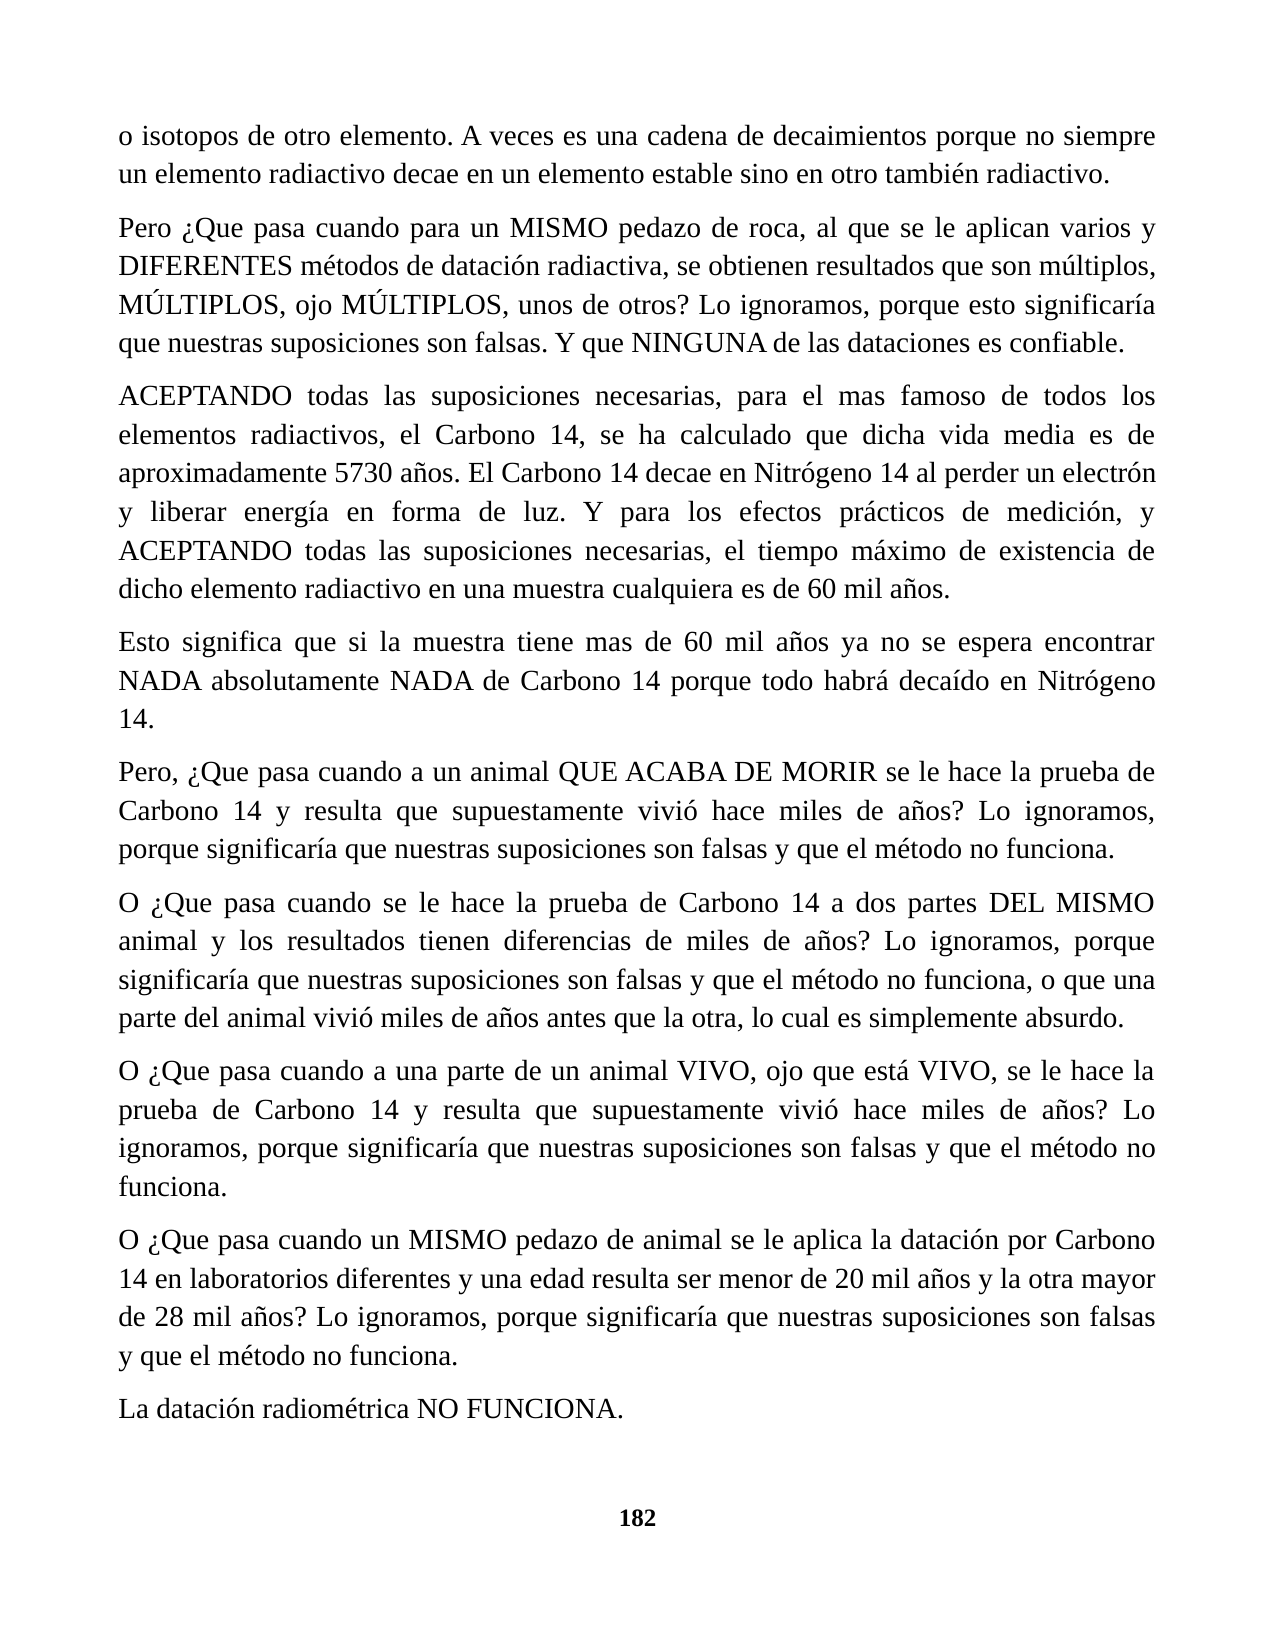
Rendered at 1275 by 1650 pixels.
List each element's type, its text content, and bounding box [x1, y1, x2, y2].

text Pero, ¿Que pasa cuando a un animal QUE ACABA DE MORIR se le hace la prueba de Carbono 14 y resulta que supuestamente vivió hace miles de años? Lo ignoramos, porque significaría que nuestras suposiciones son falsas y que el método no funciona. [118, 754, 1157, 865]
text o isotopos de otro elemento. A veces es una cadena de decaimientos porque no siempre un elemento radiactivo decae en un elemento estable sino en otro también radiactivo. [118, 118, 1157, 190]
text Esto significa que si la muestra tiene mas de 60 mil años ya no se espera encontrar NADA absolutamente NADA de Carbono 14 porque todo habrá decaído en Nitrógeno 14. [118, 624, 1157, 735]
text La datación radiométrica NO FUNCIONA. [118, 1391, 1157, 1424]
text Pero ¿Que pasa cuando para un MISMO pedazo de roca, al que se le aplican varios y DIFERENTES métodos de datación radiactiva, se obtienen resultados que son múltiplos, MÚLTIPLOS, ojo MÚLTIPLOS, unos de otros? Lo ignoramos, porque esto significaría que nuestras suposiciones son falsas. Y que NINGUNA de las dataciones es confiable. [118, 210, 1157, 359]
text O ¿Que pasa cuando se le hace la prueba de Carbono 14 a dos partes DEL MISMO animal y los resultados tienen diferencias de miles de años? Lo ignoramos, porque significaría que nuestras suposiciones son falsas y que el método no funciona, o que una parte del animal vivió miles de años antes que la otra, lo cual es simplemente absurdo. [118, 885, 1157, 1034]
text O ¿Que pasa cuando un MISMO pedazo de animal se le aplica la datación por Carbono 14 en laboratorios diferentes y una edad resulta ser menor de 20 mil años y la otra mayor de 28 mil años? Lo ignoramos, porque significaría que nuestras suposiciones son falsas y que el método no funciona. [118, 1222, 1157, 1371]
text ACEPTANDO todas las suposiciones necesarias, para el mas famoso de todos los elementos radiactivos, el Carbono 14, se ha calculado que dicha vida media es de aproximadamente 5730 años. El Carbono 14 decae en Nitrógeno 14 al perder un electrón y liberar energía en forma de luz. Y para los efectos prácticos de medición, y ACEPTANDO todas las suposiciones necesarias, el tiempo máximo de existencia de dicho elemento radiactivo en una muestra cualquiera es de 60 mil años. [118, 378, 1157, 605]
text O ¿Que pasa cuando a una parte de un animal VIVO, ojo que está VIVO, se le hace la prueba de Carbono 14 y resulta que supuestamente vivió hace miles de años? Lo ignoramos, porque significaría que nuestras suposiciones son falsas y que el método no funciona. [118, 1053, 1157, 1203]
